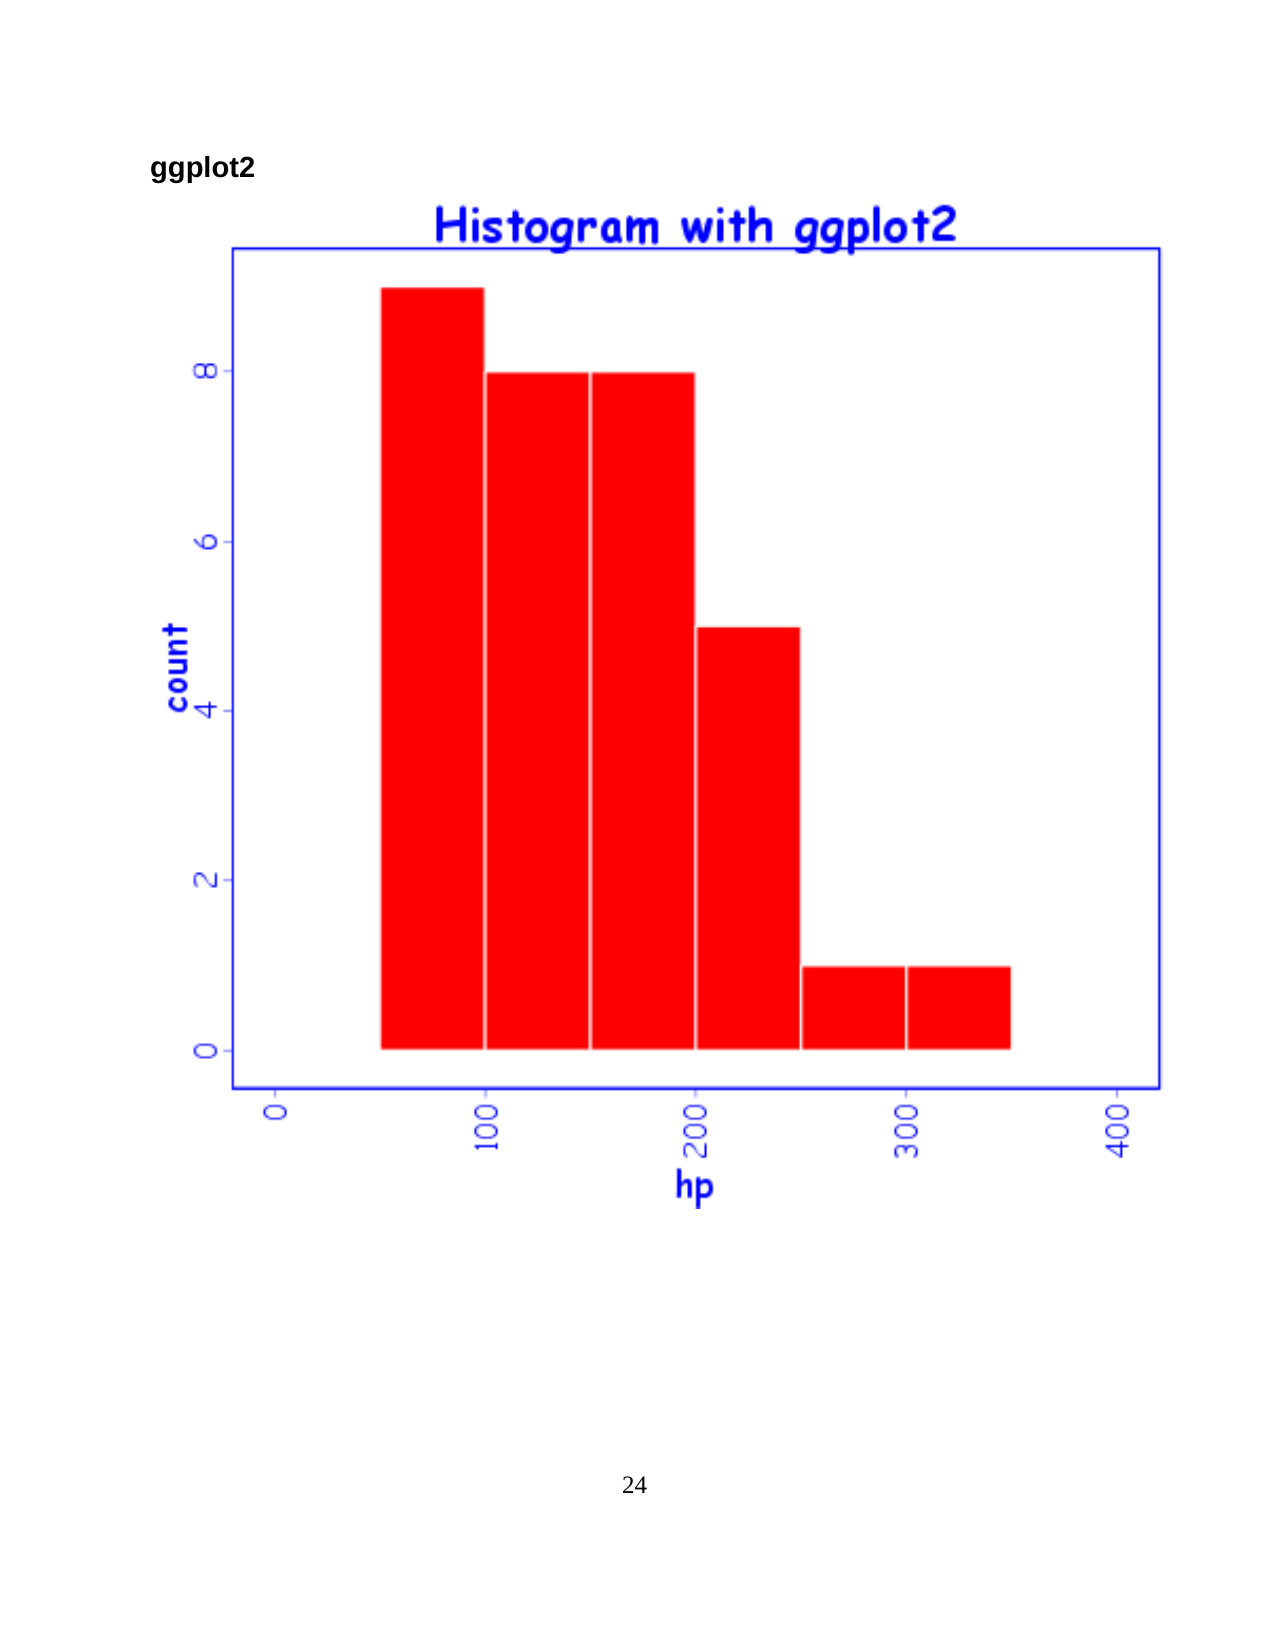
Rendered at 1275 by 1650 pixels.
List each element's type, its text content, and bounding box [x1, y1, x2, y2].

picture [150, 196, 1163, 1209]
subtitle ggplot2 [150, 150, 1125, 183]
